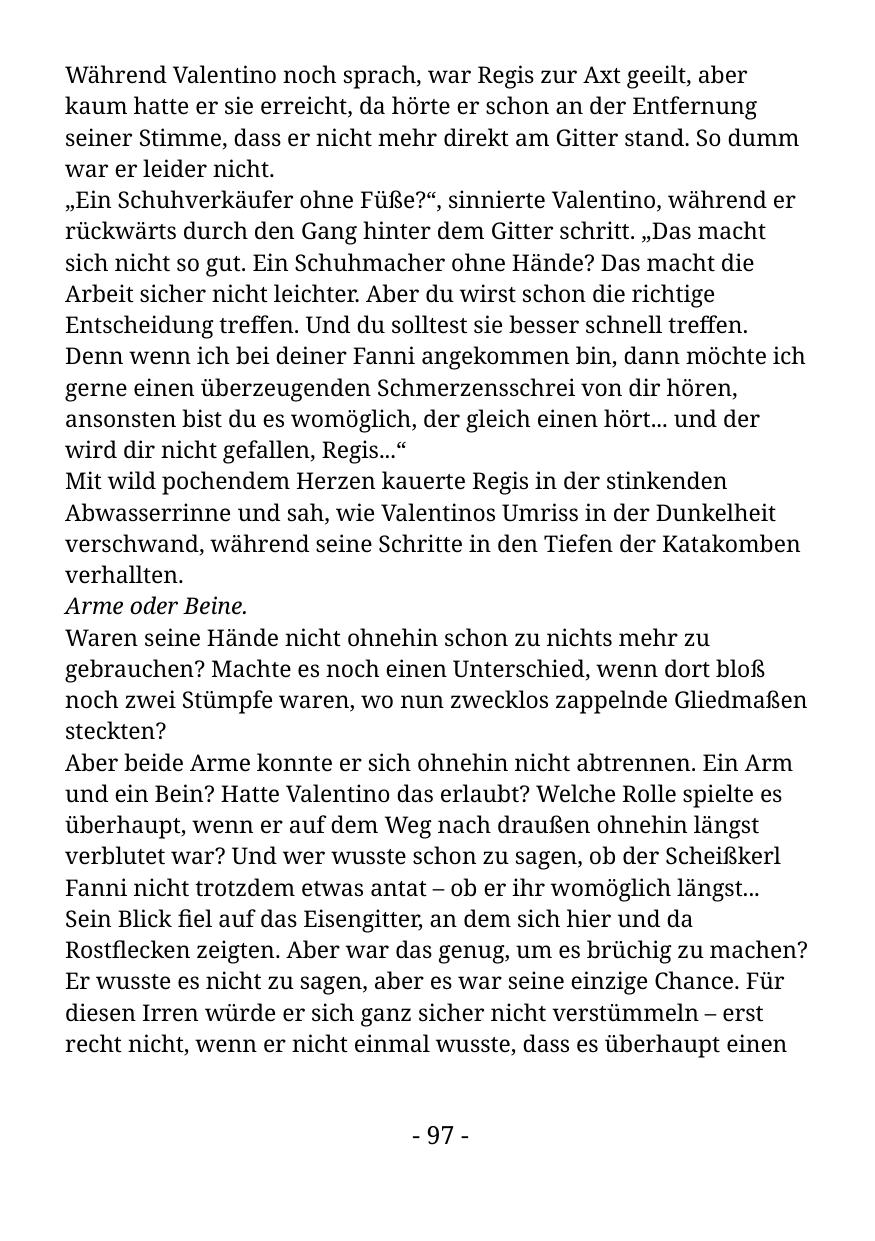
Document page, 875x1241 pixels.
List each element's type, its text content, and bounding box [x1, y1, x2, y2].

text Während Valentino noch sprach, war Regis zur Axt geeilt, aber kaum hatte er sie erreicht, da hörte er schon an der Entfernung seiner Stimme, dass er nicht mehr direkt am Gitter stand. So dumm war er leider nicht. „Ein Schuhverkäufer ohne Füße?“, sinnierte Valentino, während er rückwärts durch den Gang hinter dem Gitter schritt. „Das macht sich nicht so gut. Ein Schuhmacher ohne Hände? Das macht die Arbeit sicher nicht leichter. Aber du wirst schon die richtige Entscheidung treffen. Und du solltest sie besser schnell treffen. Denn wenn ich bei deiner Fanni angekommen bin, dann möchte ich gerne einen überzeugenden Schmerzensschrei von dir hören, ansonsten bist du es womöglich, der gleich einen hört... und der wird dir nicht gefallen, Regis...“ Mit wild pochendem Herzen kauerte Regis in der stinkenden Abwasserrinne und sah, wie Valentinos Umriss in der Dunkelheit verschwand, während seine Schritte in den Tiefen der Katakomben verhallten. Arme oder Beine. Waren seine Hände nicht ohnehin schon zu nichts mehr zu gebrauchen? Machte es noch einen Unterschied, wenn dort bloß noch zwei Stümpfe waren, wo nun zwecklos zappelnde Gliedmaßen steckten? Aber beide Arme konnte er sich ohnehin nicht abtrennen. Ein Arm und ein Bein? Hatte Valentino das erlaubt? Welche Rolle spielte es überhaupt, wenn er auf dem Weg nach draußen ohnehin längst verblutet war? Und wer wusste schon zu sagen, ob der Scheißkerl Fanni nicht trotzdem etwas antat – ob er ihr womöglich längst... Sein Blick fiel auf das Eisengitter, an dem sich hier und da Rostflecken zeigten. Aber war das genug, um es brüchig zu machen? Er wusste es nicht zu sagen, aber es war seine einzige Chance. Für diesen Irren würde er sich ganz sicher nicht verstümmeln – erst recht nicht, wenn er nicht einmal wusste, dass es überhaupt einen [65, 59, 809, 1059]
